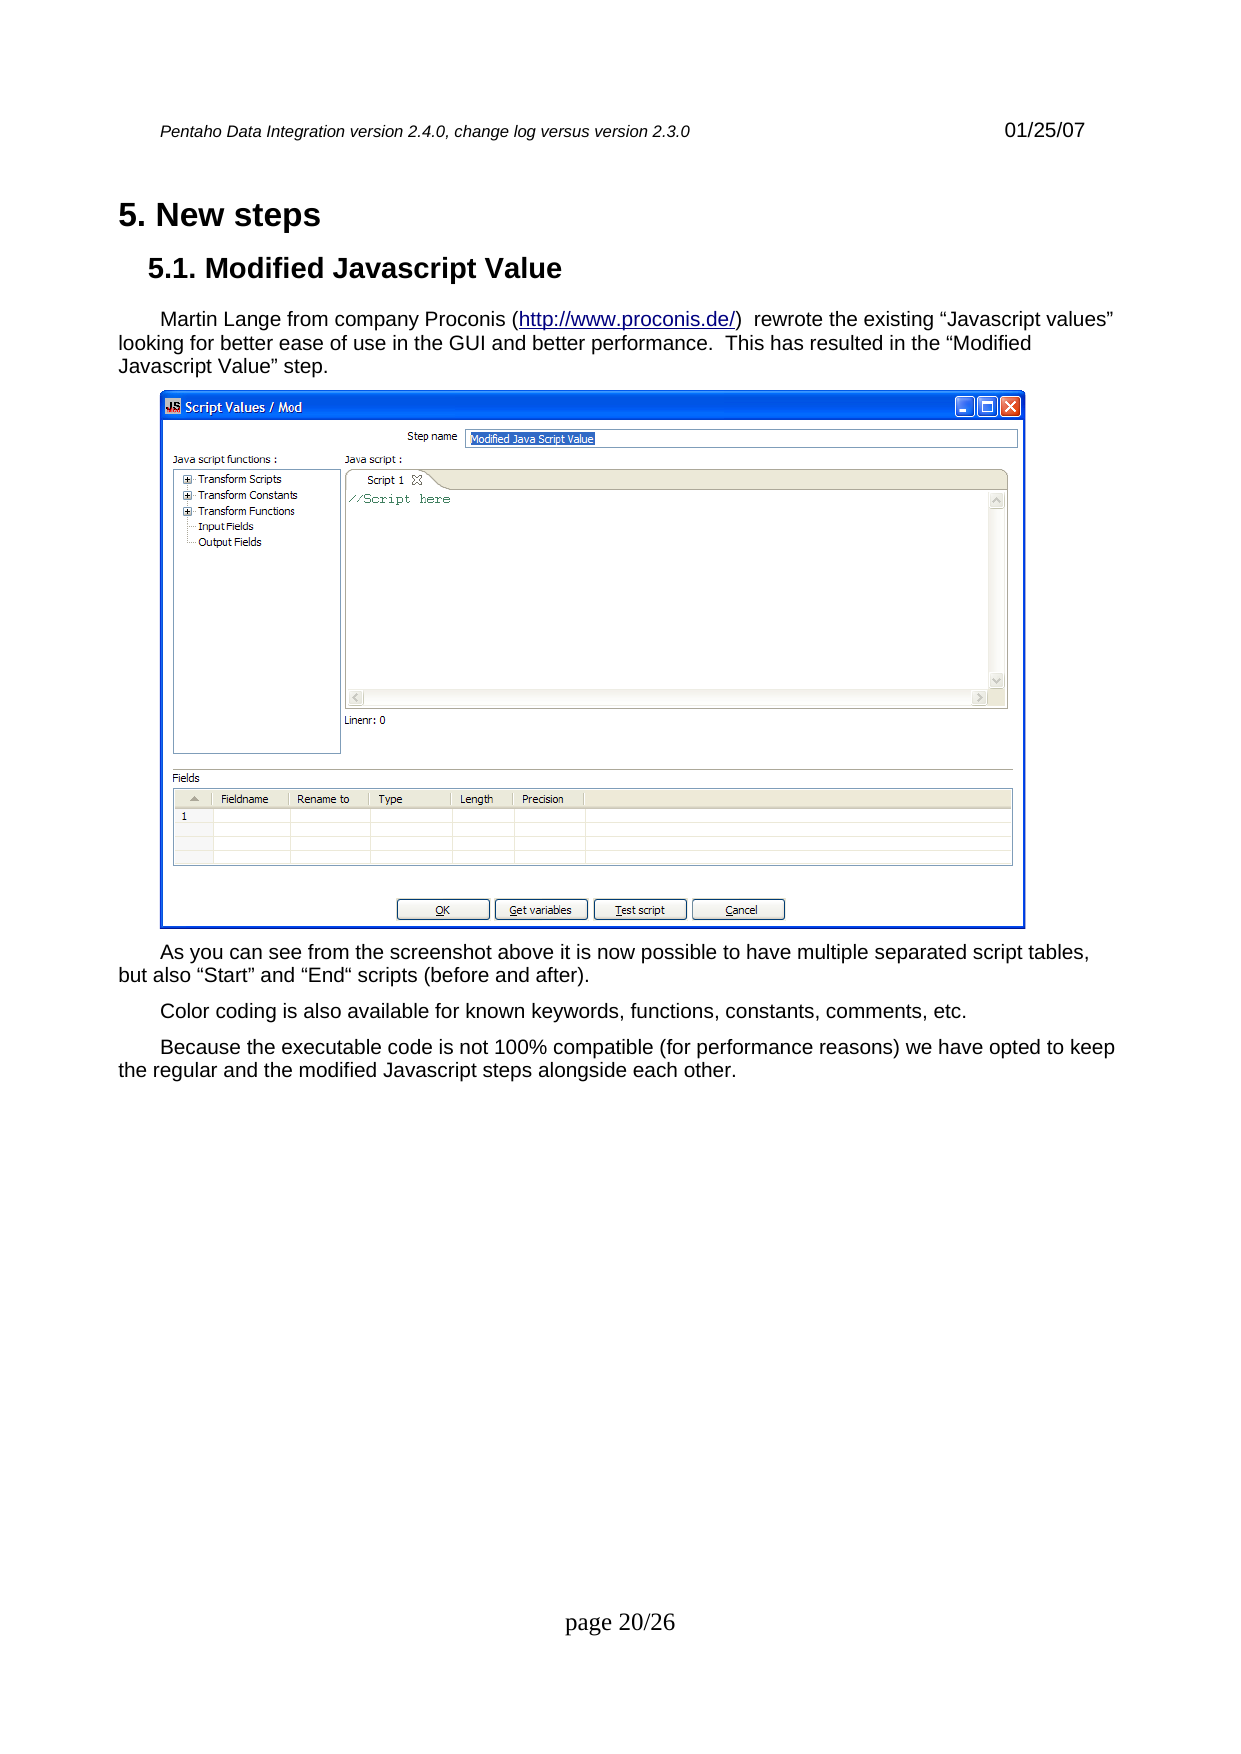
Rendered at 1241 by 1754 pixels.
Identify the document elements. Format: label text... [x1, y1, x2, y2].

text Martin Lange from company Proconis (http://www.proconis.de/) rewrote the existing “Javascript values” looking for better ease of use in the GUI and better performance. This has resulted in the “Modified Javascript Value” step. [118, 308, 1122, 378]
text Color coding is also available for known keywords, functions, constants, comments, etc. [118, 1000, 1122, 1023]
subtitle New steps [118, 196, 1122, 233]
subtitle Modified Javascript Value [148, 252, 1122, 284]
text As you can see from the screenshot above it is now possible to have multiple separated script tables, but also “Start” and “End“ scripts (before and after). [118, 941, 1122, 987]
picture [159, 390, 1026, 929]
text Because the executable code is not 100% compatible (for performance reasons) we have opted to keep the regular and the modified Javascript steps alongside each other. [118, 1036, 1122, 1082]
